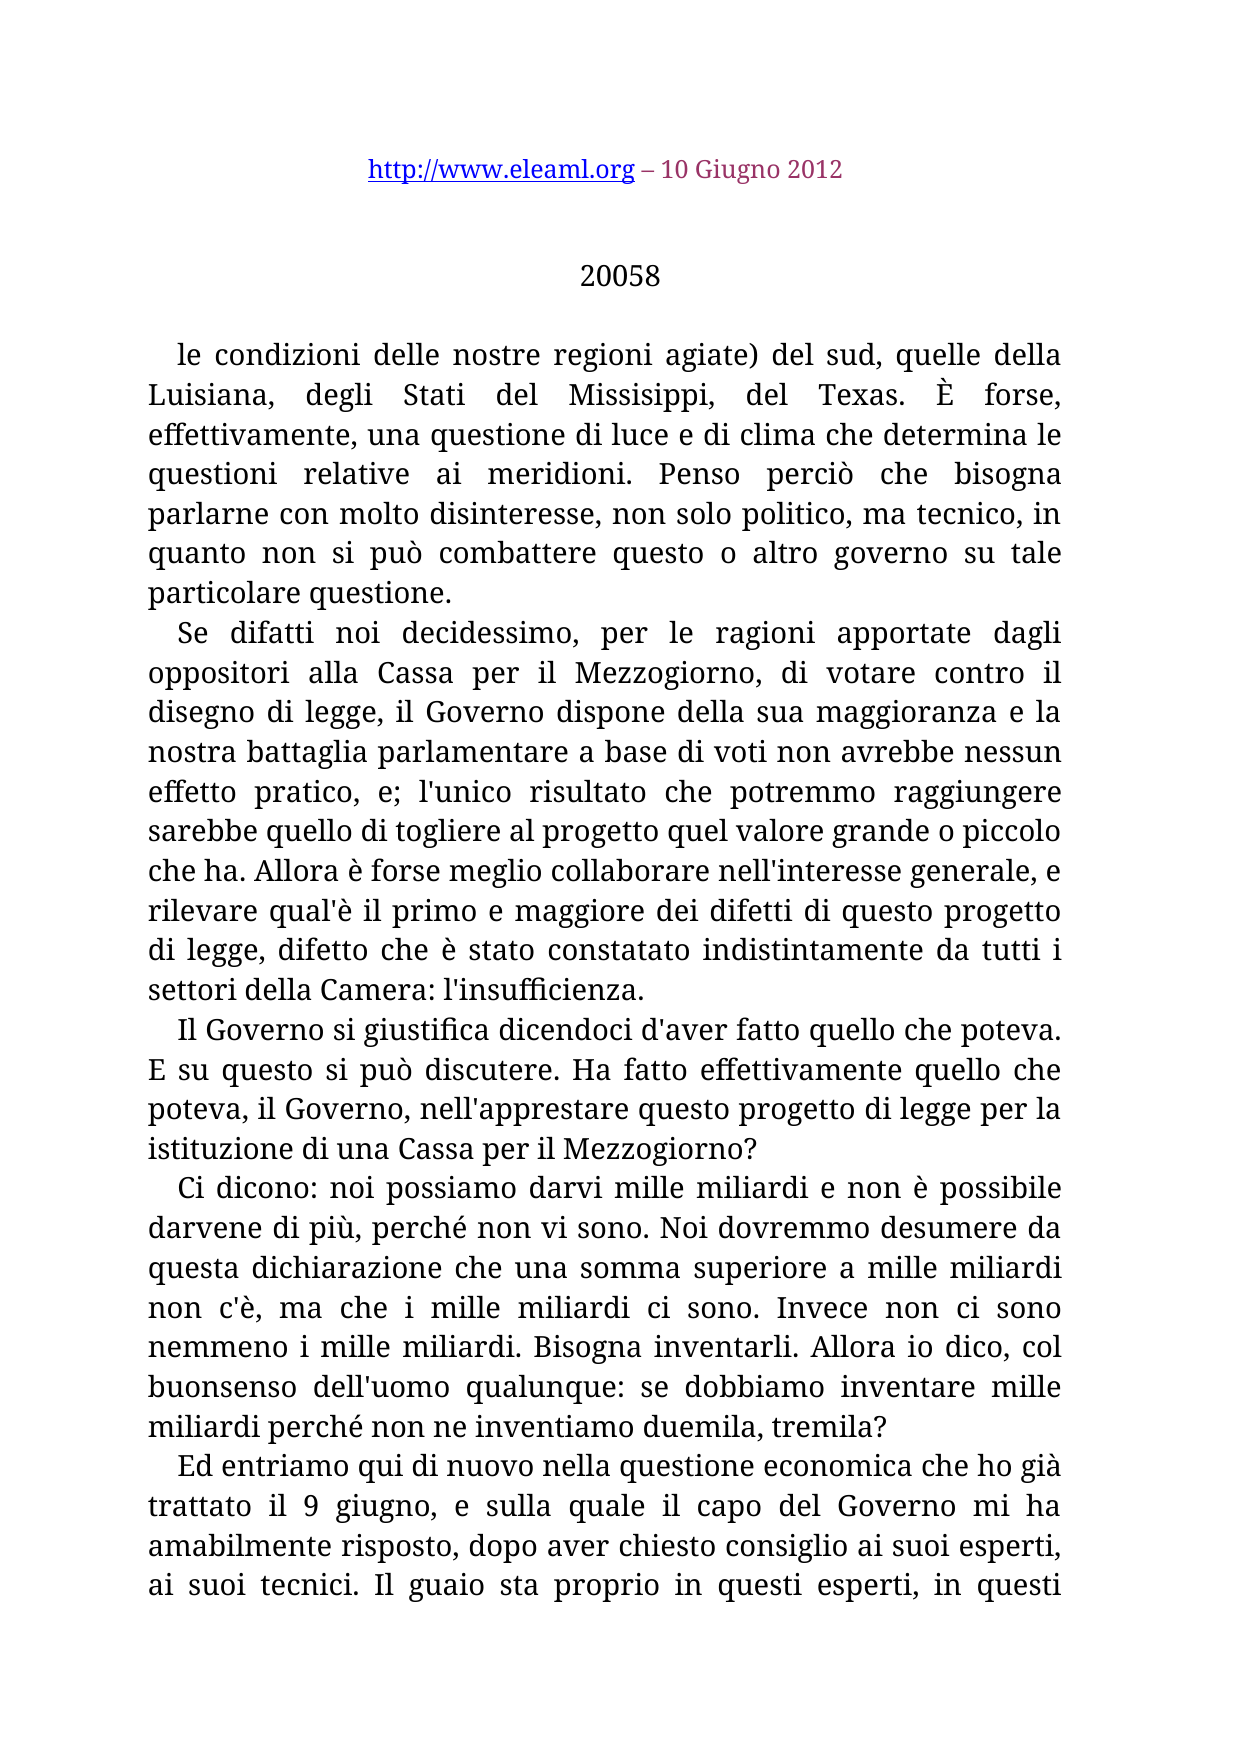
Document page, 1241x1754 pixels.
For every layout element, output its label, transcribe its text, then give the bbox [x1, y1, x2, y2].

text le condizioni delle nostre regioni agiate) del sud, quelle della Luisiana, degli Stati del Missisippi, del Texas. È forse, effettivamente, una questione di luce e di clima che determina le questioni relative ai meridioni. Penso perciò che bisogna parlarne con molto disinteresse, non solo politico, ma tecnico, in quanto non si può combattere questo o altro governo su tale particolare questione. [148, 334, 1063, 612]
text Ed entriamo qui di nuovo nella questione economica che ho già trattato il 9 giugno, e sulla quale il capo del Governo mi ha amabilmente risposto, dopo aver chiesto consiglio ai suoi esperti, ai suoi tecnici. Il guaio sta proprio in questi esperti, in questi [148, 1446, 1063, 1604]
text Ci dicono: noi possiamo darvi mille miliardi e non è possibile darvene di più, perché non vi sono. Noi dovremmo desumere da questa dichiarazione che una somma superiore a mille miliardi non c'è, ma che i mille miliardi ci sono. Invece non ci sono nemmeno i mille miliardi. Bisogna inventarli. Allora io dico, col buonsenso dell'uomo qualunque: se dobbiamo inventare mille miliardi perché non ne inventiamo duemila, tremila? [148, 1168, 1063, 1446]
text 20058 [148, 255, 1063, 295]
text Il Governo si giustifica dicendoci d'aver fatto quello che poteva. E su questo si può discutere. Ha fatto effettivamente quello che poteva, il Governo, nell'apprestare questo progetto di legge per la istituzione di una Cassa per il Mezzogiorno? [148, 1009, 1063, 1168]
text Se difatti noi decidessimo, per le ragioni apportate dagli oppositori alla Cassa per il Mezzogiorno, di votare contro il disegno di legge, il Governo dispone della sua maggioranza e la nostra battaglia parlamentare a base di voti non avrebbe nessun effetto pratico, e; l'unico risultato che potremmo raggiungere sarebbe quello di togliere al progetto quel valore grande o piccolo che ha. Allora è forse meglio collaborare nell'interesse generale, e rilevare qual'è il primo e maggiore dei difetti di questo progetto di legge, difetto che è stato constatato indistintamente da tutti i settori della Camera: l'insufficienza. [148, 612, 1063, 1009]
